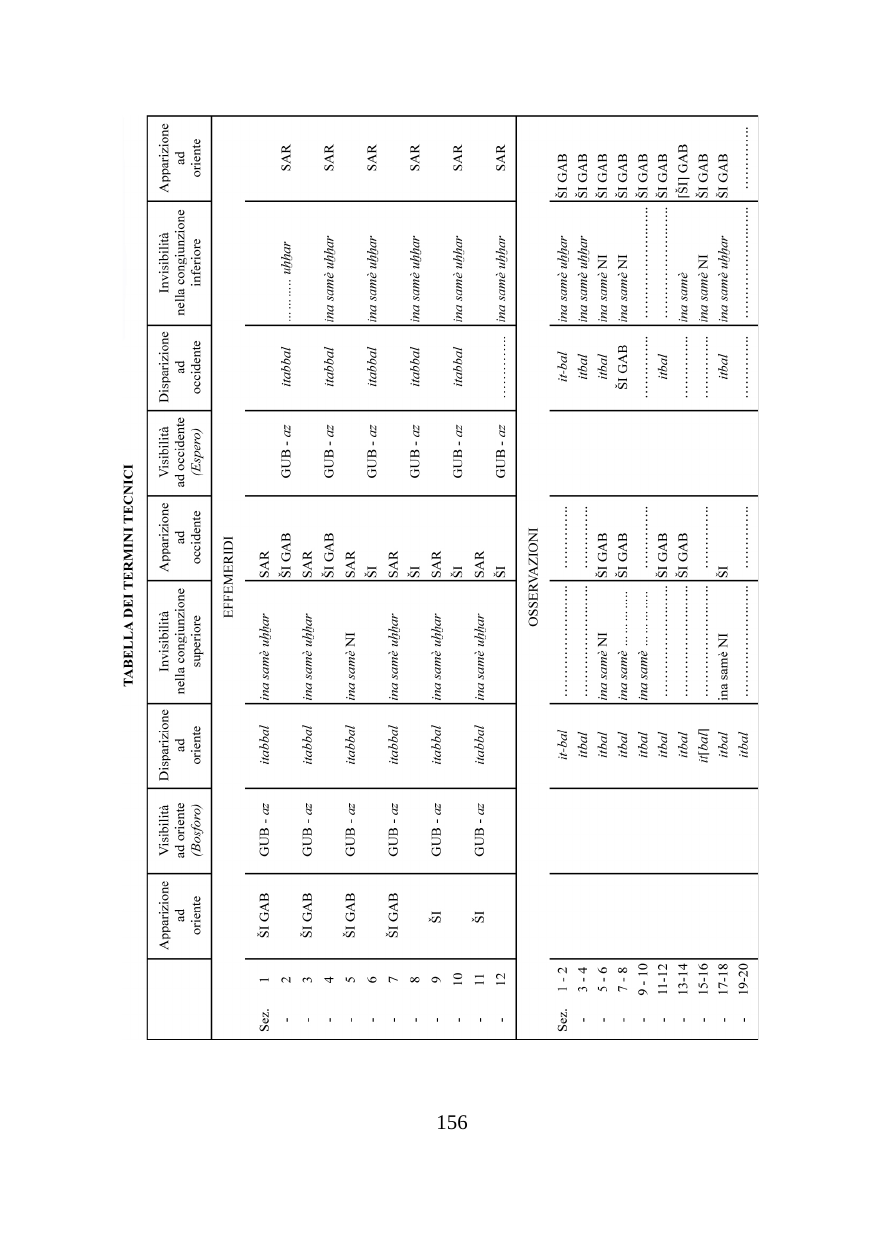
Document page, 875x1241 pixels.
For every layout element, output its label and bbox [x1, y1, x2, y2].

picture [122, 115, 759, 1040]
